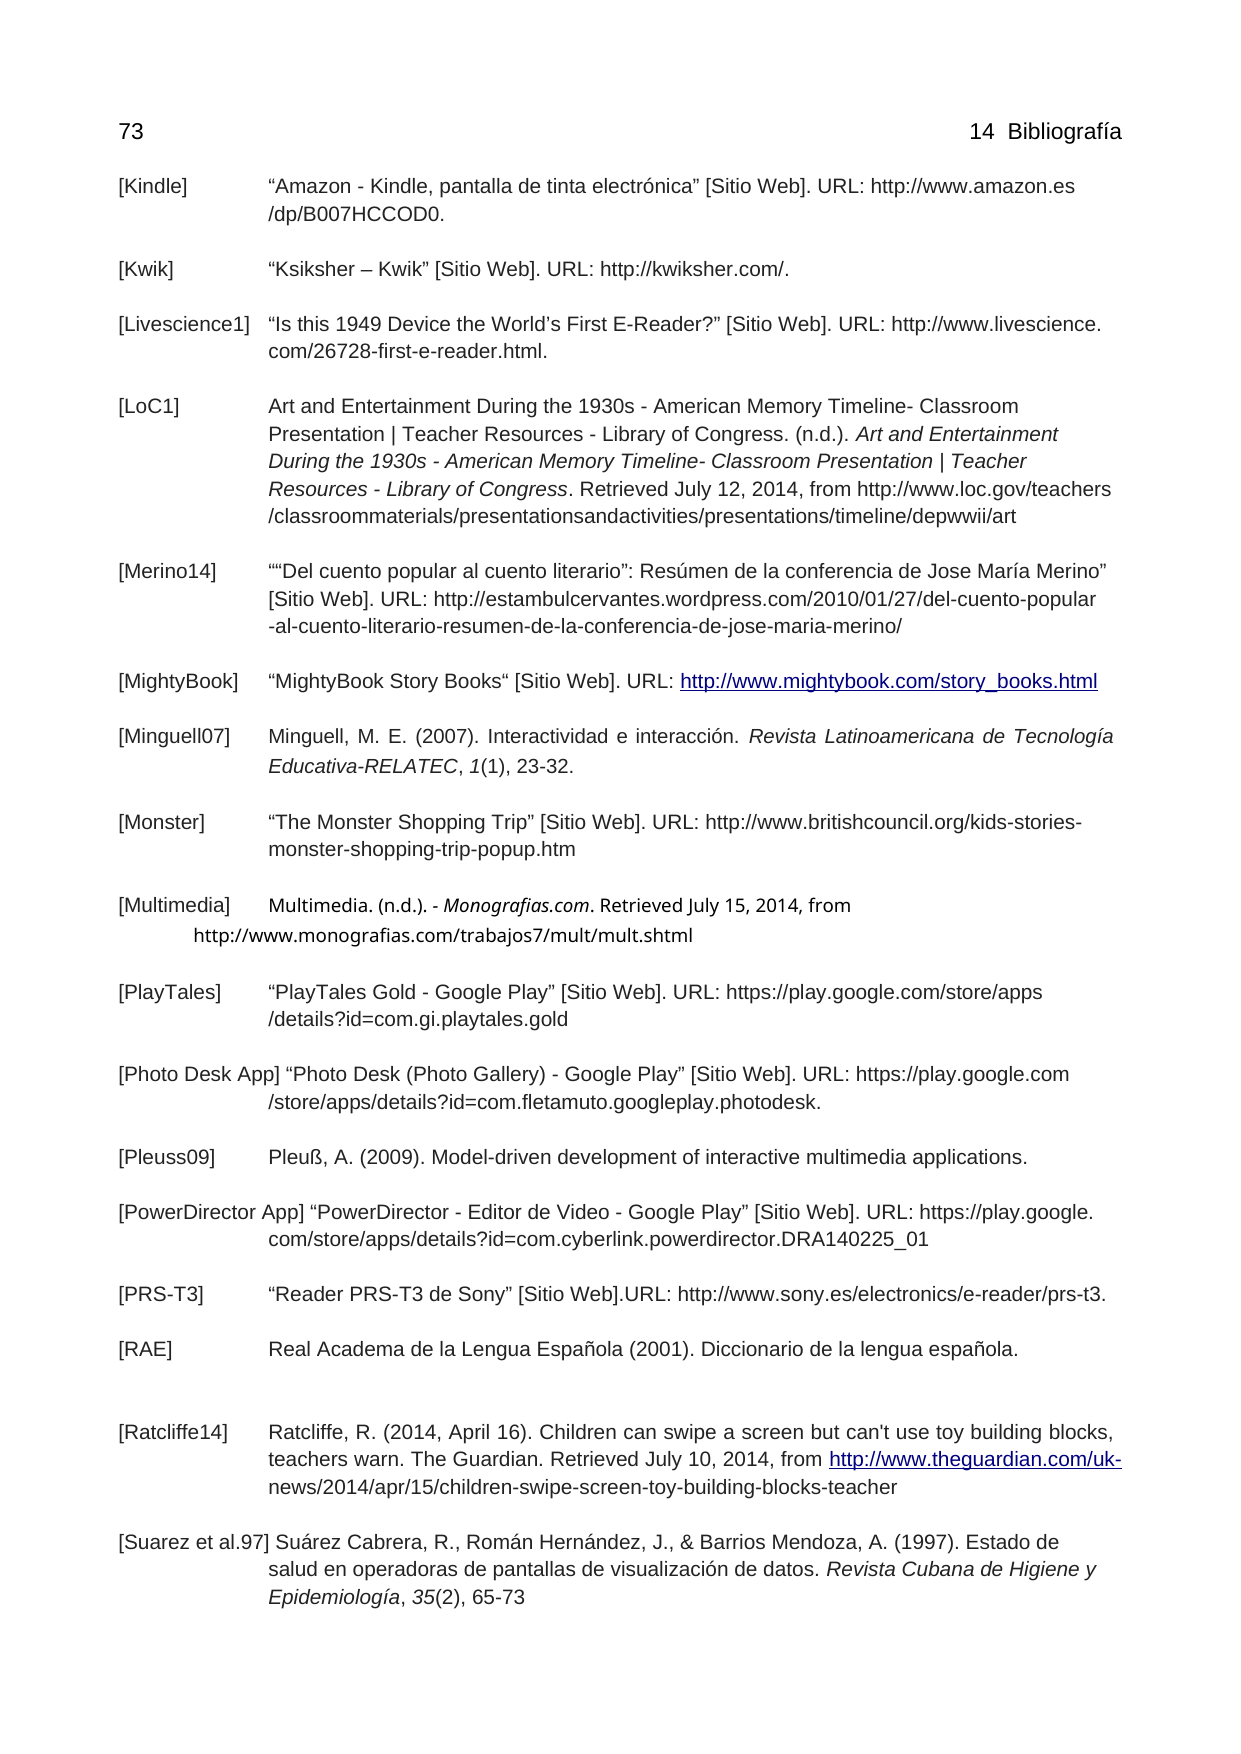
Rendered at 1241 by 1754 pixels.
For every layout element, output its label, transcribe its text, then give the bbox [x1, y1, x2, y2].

text Epidemiología, 35(2), 65-73 [193, 1585, 1122, 1609]
text [Photo Desk App] “Photo Desk (Photo Gallery) - Google Play” [Sitio Web]. URL: https://play.google.com [118, 1062, 1122, 1086]
text [LoC1] Art and Entertainment During the 1930s - American Memory Timeline- Classroom Presentation | Teacher Resources - Library of Congress. (n.d.). Art and Entertainment During the 1930s - American Memory Timeline- Classroom Presentation | Teacher Resources - Library of Congress. Retrieved July 12, 2014, from http://www.loc.gov/teachers [118, 394, 1122, 500]
text [PlayTales] “PlayTales Gold - Google Play” [Sitio Web]. URL: https://play.google.com/store/apps [118, 980, 1122, 1004]
text salud en operadoras de pantallas de visualización de datos. Revista Cubana de Higiene y [193, 1557, 1122, 1581]
text [Kwik] “Ksiksher – Kwik” [Sitio Web]. URL: http://kwiksher.com/. [118, 256, 1122, 280]
text [Suarez et al.97] Suárez Cabrera, R., Román Hernández, J., & Barrios Mendoza, A. (1997). Estado de [118, 1530, 1122, 1554]
text /store/apps/details?id=com.fletamuto.googleplay.photodesk. [193, 1090, 1122, 1114]
text [Pleuss09] Pleuß, A. (2009). Model-driven development of interactive multimedia applications. [118, 1145, 1122, 1169]
text [Livescience1] “Is this 1949 Device the World’s First E-Reader?” [Sitio Web]. URL: http://www.livescience. [118, 311, 1122, 335]
text [Multimedia] Multimedia. (n.d.). - Monografias.com. Retrieved July 15, 2014, from http://www.monografias.com/trabajos7/mult/mult.shtml [118, 892, 1122, 948]
text [Ratcliffe14] Ratcliffe, R. (2014, April 16). Children can swipe a screen but can't use toy building blocks, teachers warn. The Guardian. Retrieved July 10, 2014, from http://www.theguardian.com/uk- news/2014/apr/15/children-swipe-screen-toy-building-blocks-teacher [118, 1420, 1122, 1499]
text /details?id=com.gi.playtales.gold [193, 1007, 1122, 1031]
text -al-cuento-literario-resumen-de-la-conferencia-de-jose-maria-merino/ [193, 614, 1122, 638]
text com/store/apps/details?id=com.cyberlink.powerdirector.DRA140225_01 [193, 1227, 1122, 1251]
text [PRS-T3] “Reader PRS-T3 de Sony” [Sitio Web].URL: http://www.sony.es/electronics/e-reader/prs-t3. [118, 1282, 1122, 1306]
text monster-shopping-trip-popup.htm [193, 837, 1122, 861]
text /dp/B007HCCOD0. [193, 201, 1122, 225]
text [Minguell07] Minguell, M. E. (2007). Interactividad e interacción. Revista Latinoamericana de Tecnología Educativa-RELATEC, 1(1), 23-32. [118, 724, 1122, 778]
text [Merino14] ““Del cuento popular al cuento literario”: Resúmen de la conferencia de Jose María Merino” [118, 559, 1122, 583]
text [MightyBook] “MightyBook Story Books“ [Sitio Web]. URL: http://www.mightybook.com/story_books.html [118, 669, 1122, 693]
text [Sitio Web]. URL: http://estambulcervantes.wordpress.com/2010/01/27/del-cuento-popular [193, 586, 1122, 610]
text [RAE] Real Academa de la Lengua Española (2001). Diccionario de la lengua española. [118, 1337, 1122, 1361]
text [Kindle] “Amazon - Kindle, pantalla de tinta electrónica” [Sitio Web]. URL: http://www.amazon.es [118, 174, 1122, 198]
text /classroommaterials/presentationsandactivities/presentations/timeline/depwwii/art [118, 504, 1122, 528]
text com/26728-first-e-reader.html. [193, 339, 1122, 363]
text [Monster] “The Monster Shopping Trip” [Sitio Web]. URL: http://www.britishcouncil.org/kids-stories- [118, 809, 1122, 833]
text [PowerDirector App] “PowerDirector - Editor de Video - Google Play” [Sitio Web]. URL: https://play.google. [118, 1200, 1122, 1224]
